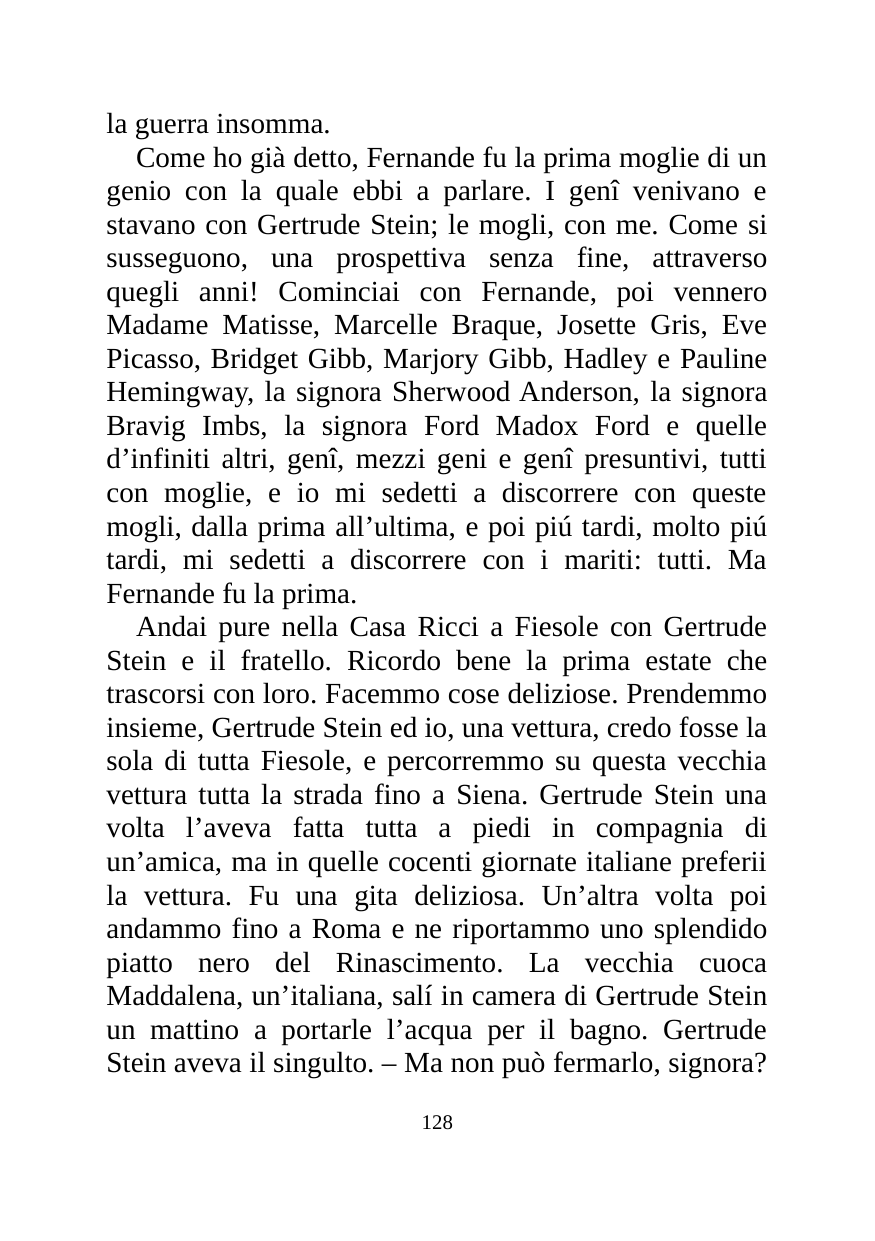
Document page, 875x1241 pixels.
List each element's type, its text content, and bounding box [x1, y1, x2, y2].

text la guerra insomma. [106, 106, 768, 140]
text Come ho già detto, Fernande fu la prima moglie di un genio con la quale ebbi a parlare. I genî venivano e stavano con Gertrude Stein; le mogli, con me. Come si susseguono, una prospettiva senza fine, attraverso quegli anni! Cominciai con Fernande, poi vennero Madame Matisse, Marcelle Braque, Josette Gris, Eve Picasso, Bridget Gibb, Marjory Gibb, Hadley e Pauline Hemingway, la signora Sherwood Anderson, la signora Bravig Imbs, la signora Ford Madox Ford e quelle d’infiniti altri, genî, mezzi geni e genî presuntivi, tutti con moglie, e io mi sedetti a discorrere con queste mogli, dalla prima all’ultima, e poi piú tardi, molto piú tardi, mi sedetti a discorrere con i mariti: tutti. Ma Fernande fu la prima. [106, 140, 768, 609]
text Andai pure nella Casa Ricci a Fiesole con Gertrude Stein e il fratello. Ricordo bene la prima estate che trascorsi con loro. Facemmo cose deliziose. Prendemmo insieme, Gertrude Stein ed io, una vettura, credo fosse la sola di tutta Fiesole, e percorremmo su questa vecchia vettura tutta la strada fino a Siena. Gertrude Stein una volta l’aveva fatta tutta a piedi in compagnia di un’amica, ma in quelle cocenti giornate italiane preferii la vettura. Fu una gita deliziosa. Un’altra volta poi andammo fino a Roma e ne riportammo uno splendido piatto nero del Rinascimento. La vecchia cuoca Maddalena, un’italiana, salí in camera di Gertrude Stein un mattino a portarle l’acqua per il bagno. Gertrude Stein aveva il singulto. – Ma non può fermarlo, signora? [106, 609, 768, 1079]
